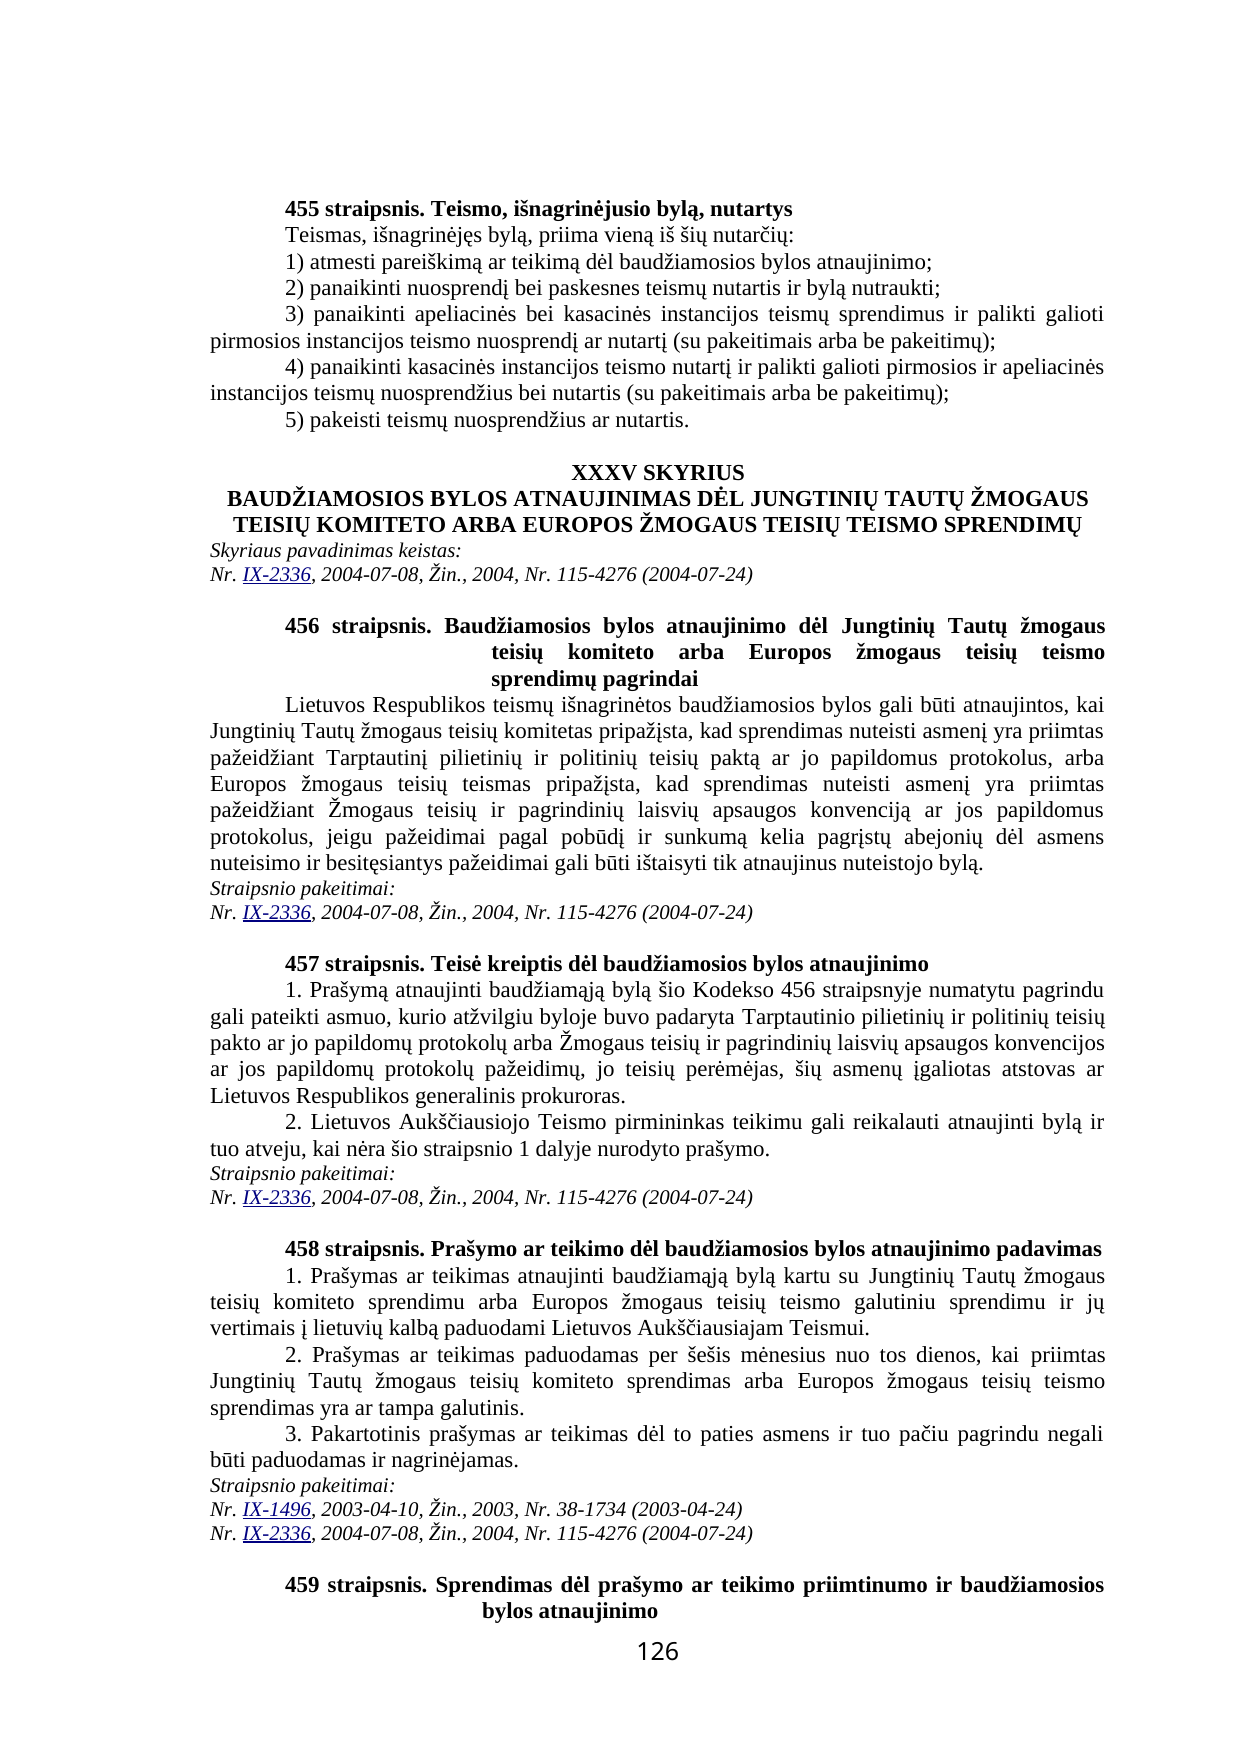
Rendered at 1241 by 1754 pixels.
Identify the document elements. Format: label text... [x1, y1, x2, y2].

text Straipsnio pakeitimai: [210, 1161, 1106, 1185]
text 2. Prašymas ar teikimas paduodamas per šešis mėnesius nuo tos dienos, kai priimtas Jungtinių Tautų žmogaus teisių komiteto sprendimas arba Europos žmogaus teisių teismo sprendimas yra ar tampa galutinis. [210, 1341, 1106, 1420]
text Straipsnio pakeitimai: [210, 876, 1106, 900]
text 3) panaikinti apeliacinės bei kasacinės instancijos teismų sprendimus ir palikti galioti pirmosios instancijos teismo nuosprendį ar nutartį (su pakeitimais arba be pakeitimų); [210, 300, 1106, 353]
text 1) atmesti pareiškimą ar teikimą dėl baudžiamosios bylos atnaujinimo; [210, 248, 1106, 274]
text Nr. IX-2336, 2004-07-08, Žin., 2004, Nr. 115-4276 (2004-07-24) [210, 562, 1106, 586]
text 459 straipsnis. Sprendimas dėl prašymo ar teikimo priimtinumo ir baudžiamosios bylos atnaujinimo [285, 1571, 1106, 1624]
text XXXV SKYRIUS [210, 458, 1106, 485]
text 457 straipsnis. Teisė kreiptis dėl baudžiamosios bylos atnaujinimo [210, 950, 1106, 976]
text BAUDŽIAMOSIOS BYLOS ATNAUJINIMAS DĖL JUNGTINIŲ TAUTŲ ŽMOGAUS TEISIŲ KOMITETO ARBA EUROPOS ŽMOGAUS TEISIŲ TEISMO SPRENDIMŲ [210, 485, 1106, 538]
text Nr. IX-2336, 2004-07-08, Žin., 2004, Nr. 115-4276 (2004-07-24) [210, 1521, 1106, 1545]
text Teismas, išnagrinėjęs bylą, priima vieną iš šių nutarčių: [210, 221, 1106, 248]
text 5) pakeisti teismų nuosprendžius ar nutartis. [210, 406, 1106, 432]
text 1. Prašymą atnaujinti baudžiamąją bylą šio Kodekso 456 straipsnyje numatytu pagrindu gali pateikti asmuo, kurio atžvilgiu byloje buvo padaryta Tarptautinio pilietinių ir politinių teisių pakto ar jo papildomų protokolų arba Žmogaus teisių ir pagrindinių laisvių apsaugos konvencijos ar jos papildomų protokolų pažeidimų, jo teisių perėmėjas, šių asmenų įgaliotas atstovas ar Lietuvos Respublikos generalinis prokuroras. [210, 976, 1106, 1108]
text Nr. IX-2336, 2004-07-08, Žin., 2004, Nr. 115-4276 (2004-07-24) [210, 1185, 1106, 1209]
text 3. Pakartotinis prašymas ar teikimas dėl to paties asmens ir tuo pačiu pagrindu negali būti paduodamas ir nagrinėjamas. [210, 1420, 1106, 1473]
text 2) panaikinti nuosprendį bei paskesnes teismų nutartis ir bylą nutraukti; [210, 274, 1106, 300]
text 1. Prašymas ar teikimas atnaujinti baudžiamąją bylą kartu su Jungtinių Tautų žmogaus teisių komiteto sprendimu arba Europos žmogaus teisių teismo galutiniu sprendimu ir jų vertimais į lietuvių kalbą paduodami Lietuvos Aukščiausiajam Teismui. [210, 1262, 1106, 1341]
text Straipsnio pakeitimai: [210, 1473, 1106, 1497]
text 456 straipsnis. Baudžiamosios bylos atnaujinimo dėl Jungtinių Tautų žmogaus teisių komiteto arba Europos žmogaus teisių teismo sprendimų pagrindai [285, 612, 1106, 691]
text 4) panaikinti kasacinės instancijos teismo nutartį ir palikti galioti pirmosios ir apeliacinės instancijos teismų nuosprendžius bei nutartis (su pakeitimais arba be pakeitimų); [210, 353, 1106, 406]
text 455 straipsnis. Teismo, išnagrinėjusio bylą, nutartys [210, 195, 1106, 221]
text Skyriaus pavadinimas keistas: [210, 538, 1106, 562]
text Nr. IX-2336, 2004-07-08, Žin., 2004, Nr. 115-4276 (2004-07-24) [210, 900, 1106, 924]
text 2. Lietuvos Aukščiausiojo Teismo pirmininkas teikimu gali reikalauti atnaujinti bylą ir tuo atveju, kai nėra šio straipsnio 1 dalyje nurodyto prašymo. [210, 1108, 1106, 1161]
text 458 straipsnis. Prašymo ar teikimo dėl baudžiamosios bylos atnaujinimo padavimas [285, 1235, 1106, 1262]
text Nr. IX-1496, 2003-04-10, Žin., 2003, Nr. 38-1734 (2003-04-24) [210, 1497, 1106, 1521]
text Lietuvos Respublikos teismų išnagrinėtos baudžiamosios bylos gali būti atnaujintos, kai Jungtinių Tautų žmogaus teisių komitetas pripažįsta, kad sprendimas nuteisti asmenį yra priimtas pažeidžiant Tarptautinį pilietinių ir politinių teisių paktą ar jo papildomus protokolus, arba Europos žmogaus teisių teismas pripažįsta, kad sprendimas nuteisti asmenį yra priimtas pažeidžiant Žmogaus teisių ir pagrindinių laisvių apsaugos konvenciją ar jos papildomus protokolus, jeigu pažeidimai pagal pobūdį ir sunkumą kelia pagrįstų abejonių dėl asmens nuteisimo ir besitęsiantys pažeidimai gali būti ištaisyti tik atnaujinus nuteistojo bylą. [210, 691, 1106, 876]
